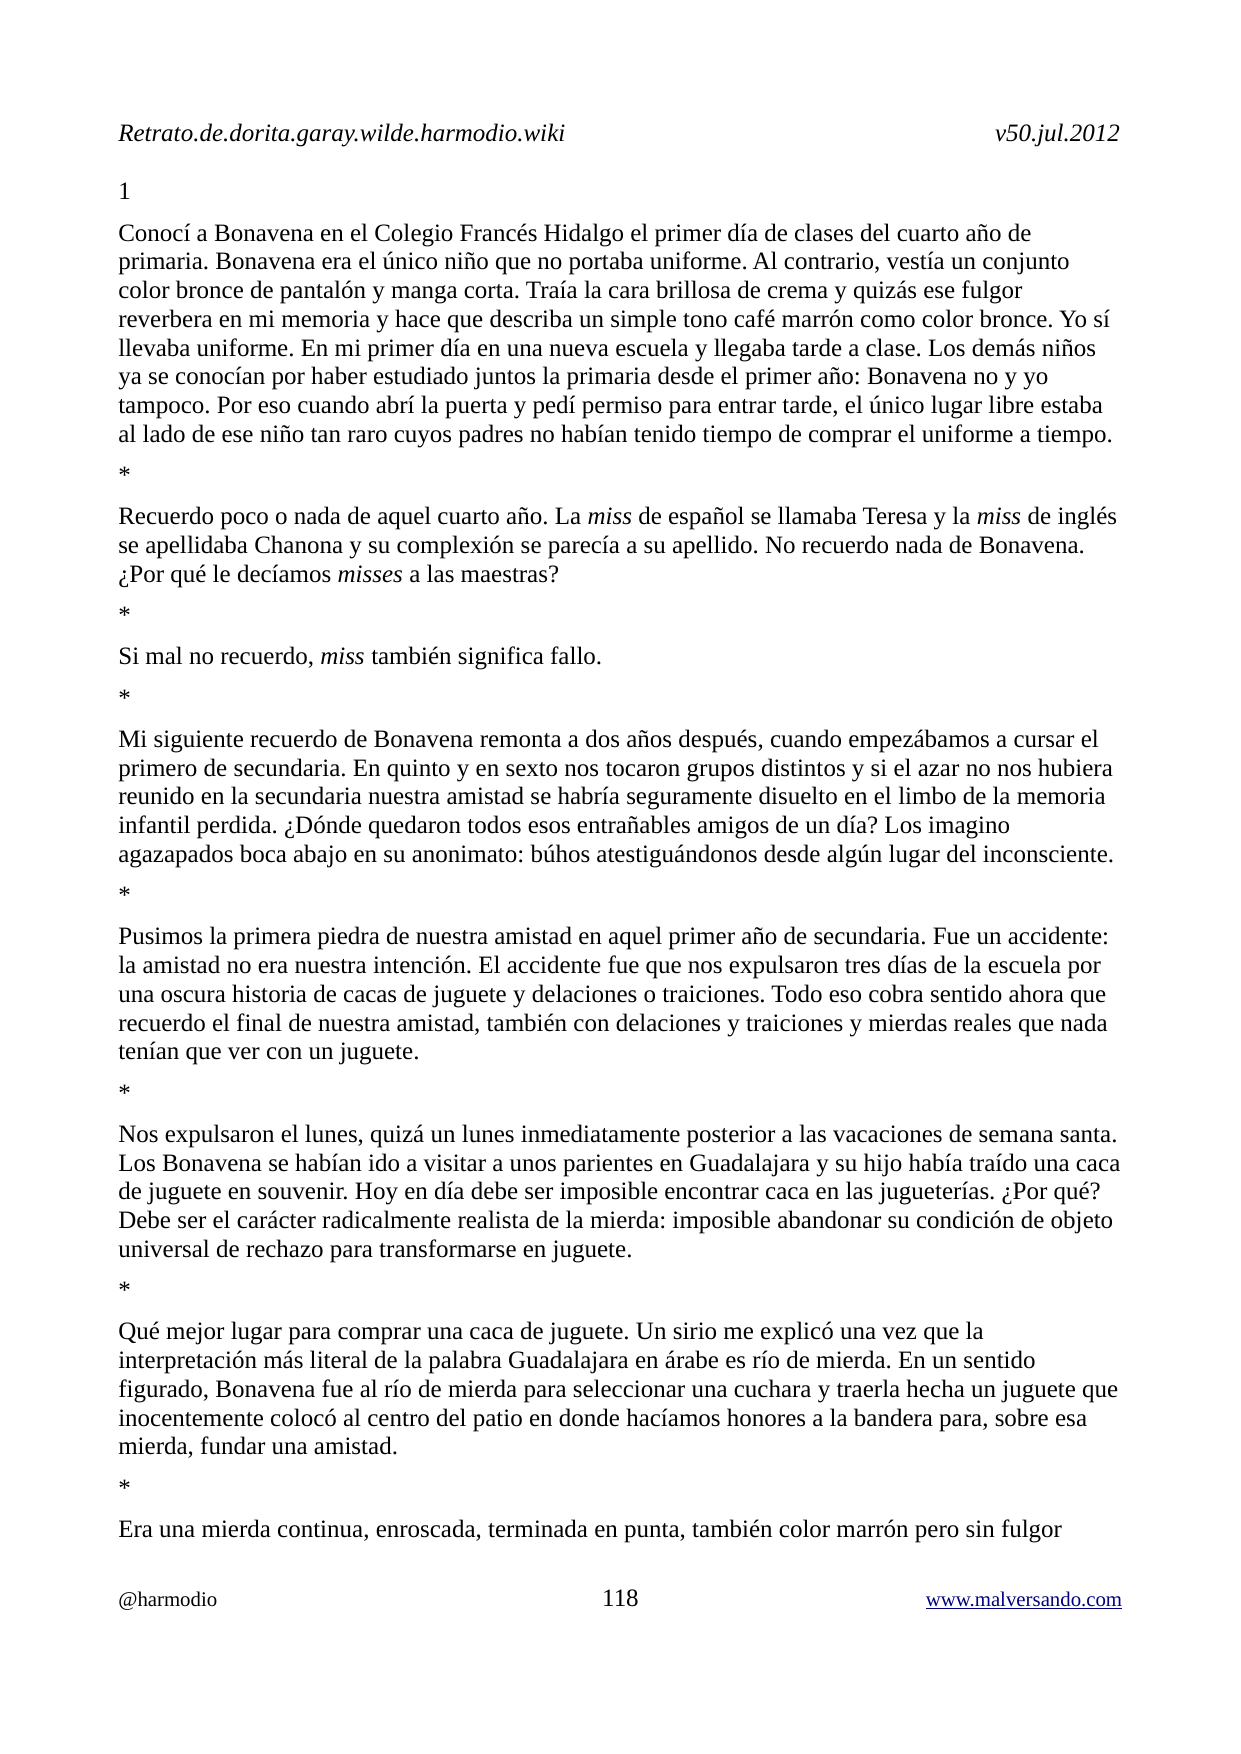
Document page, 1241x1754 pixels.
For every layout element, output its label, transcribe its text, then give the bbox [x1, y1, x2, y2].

text Pusimos la primera piedra de nuestra amistad en aquel primer año de secundaria. Fue un accidente: la amistad no era nuestra intención. El accidente fue que nos expulsaron tres días de la escuela por una oscura historia de cacas de juguete y delaciones o traiciones. Todo eso cobra sentido ahora que recuerdo el final de nuestra amistad, también con delaciones y traiciones y mierdas reales que nada tenían que ver con un juguete. [118, 921, 1122, 1065]
text Conocí a Bonavena en el Colegio Francés Hidalgo el primer día de clases del cuarto año de primaria. Bonavena era el único niño que no portaba uniforme. Al contrario, vestía un conjunto color bronce de pantalón y manga corta. Traía la cara brillosa de crema y quizás ese fulgor reverbera en mi memoria y hace que describa un simple tono café marrón como color bronce. Yo sí llevaba uniforme. En mi primer día en una nueva escuela y llegaba tarde a clase. Los demás niños ya se conocían por haber estudiado juntos la primaria desde el primer año: Bonavena no y yo tampoco. Por eso cuando abrí la puerta y pedí permiso para entrar tarde, el único lugar libre estaba al lado de ese niño tan raro cuyos padres no habían tenido tiempo de comprar el uniforme a tiempo. [118, 218, 1122, 448]
text * [118, 1275, 1122, 1304]
text * [118, 460, 1122, 489]
text * [118, 683, 1122, 711]
text 1 [118, 176, 1122, 205]
text Era una mierda continua, enroscada, terminada en punta, también color marrón pero sin fulgor [118, 1514, 1122, 1543]
text * [118, 1078, 1122, 1106]
text * [118, 600, 1122, 629]
text Si mal no recuerdo, miss también significa fallo. [118, 641, 1122, 670]
text Recuerdo poco o nada de aquel cuarto año. La miss de español se llamaba Teresa y la miss de inglés se apellidaba Chanona y su complexión se parecía a su apellido. No recuerdo nada de Bonavena. ¿Por qué le decíamos misses a las maestras? [118, 501, 1122, 588]
text * [118, 880, 1122, 909]
text Nos expulsaron el lunes, quizá un lunes inmediatamente posterior a las vacaciones de semana santa. Los Bonavena se habían ido a visitar a unos parientes en Guadalajara y su hijo había traído una caca de juguete en souvenir. Hoy en día debe ser imposible encontrar caca en las jugueterías. ¿Por qué? Debe ser el carácter radicalmente realista de la mierda: imposible abandonar su condición de objeto universal de rechazo para transformarse en juguete. [118, 1119, 1122, 1263]
text * [118, 1473, 1122, 1501]
text Qué mejor lugar para comprar una caca de juguete. Un sirio me explicó una vez que la interpretación más literal de la palabra Guadalajara en árabe es río de mierda. En un sentido figurado, Bonavena fue al río de mierda para seleccionar una cuchara y traerla hecha un juguete que inocentemente colocó al centro del patio en donde hacíamos honores a la bandera para, sobre esa mierda, fundar una amistad. [118, 1316, 1122, 1460]
text Mi siguiente recuerdo de Bonavena remonta a dos años después, cuando empezábamos a cursar el primero de secundaria. En quinto y en sexto nos tocaron grupos distintos y si el azar no nos hubiera reunido en la secundaria nuestra amistad se habría seguramente disuelto en el limbo de la memoria infantil perdida. ¿Dónde quedaron todos esos entrañables amigos de un día? Los imagino agazapados boca abajo en su anonimato: búhos atestiguándonos desde algún lugar del inconsciente. [118, 724, 1122, 868]
